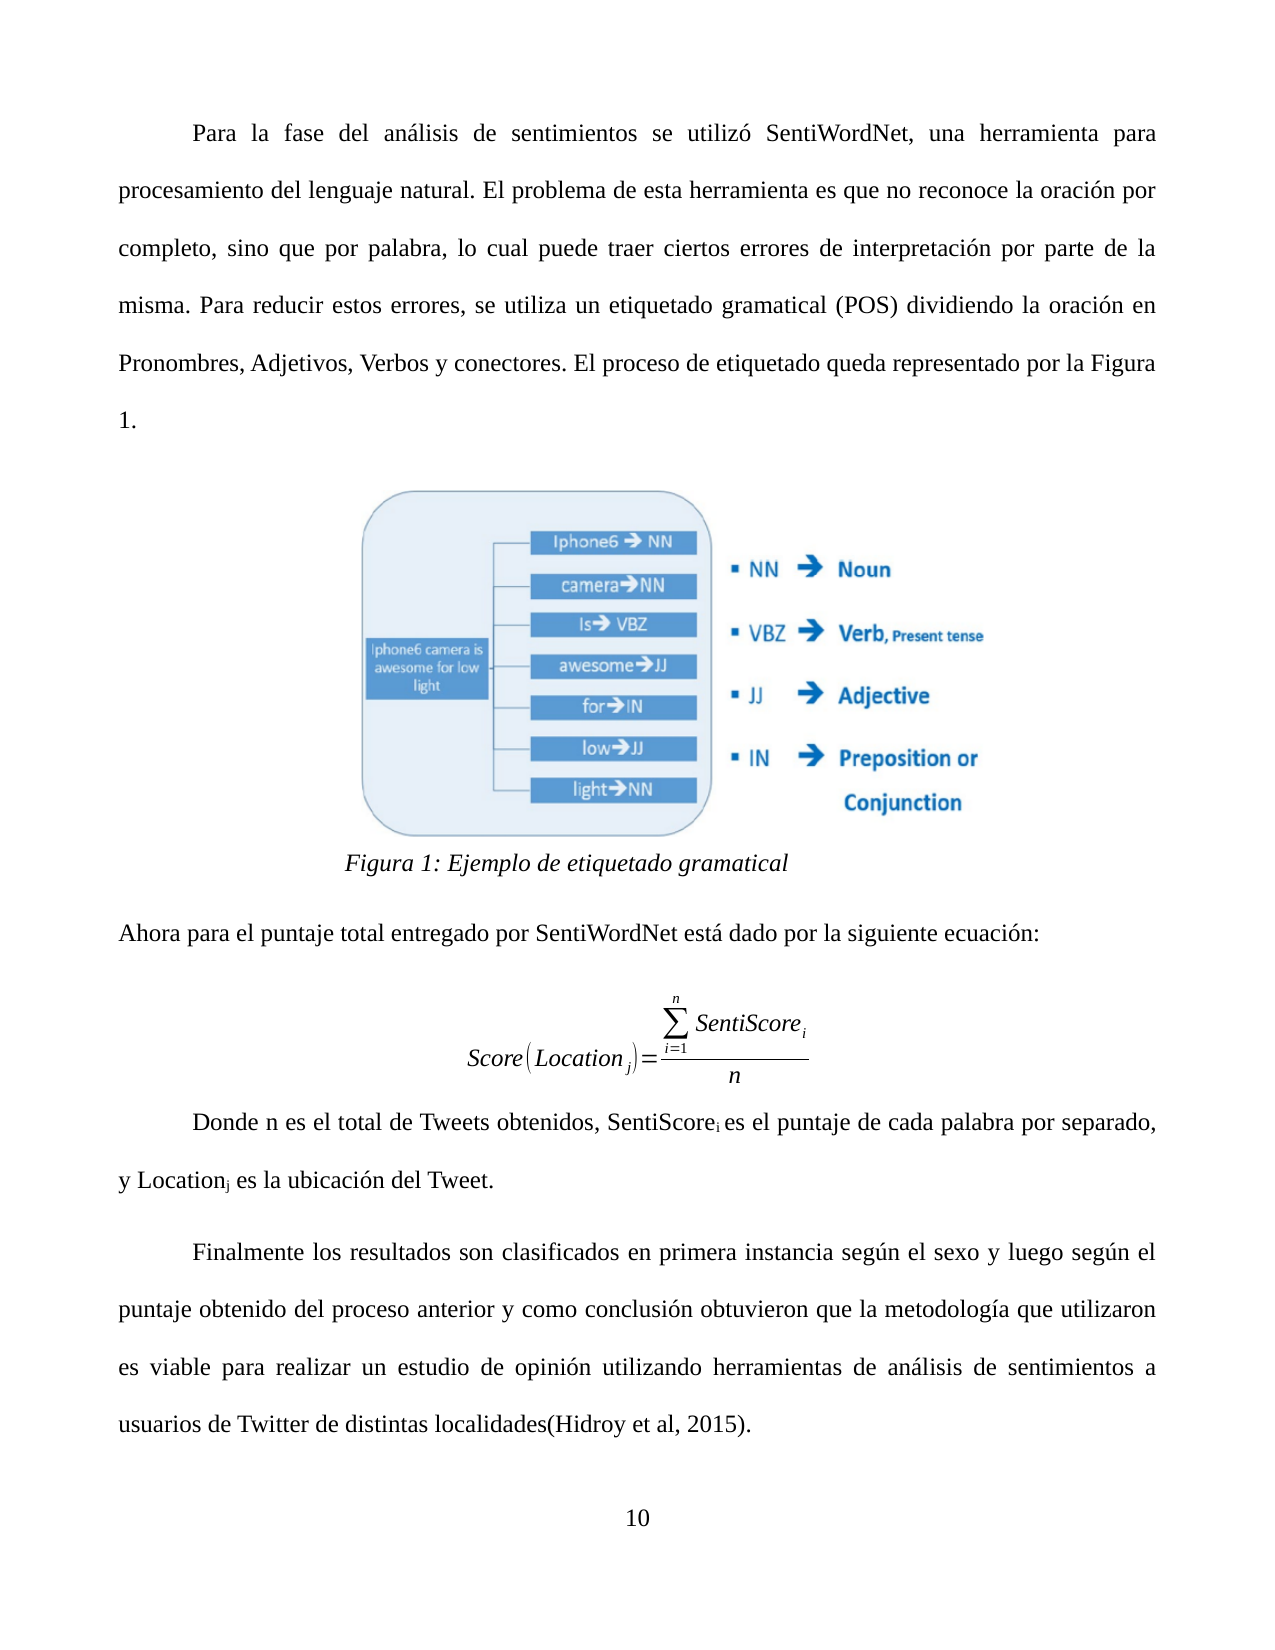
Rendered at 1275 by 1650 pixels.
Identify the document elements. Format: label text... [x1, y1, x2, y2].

text Para la fase del análisis de sentimientos se utilizó SentiWordNet, una herramienta para procesamiento del lenguaje natural. El problema de esta herramienta es que no reconoce la oración por completo, sino que por palabra, lo cual puede traer ciertos errores de interpretación por parte de la misma. Para reducir estos errores, se utiliza un etiquetado gramatical (POS) dividiendo la oración en Pronombres, Adjetivos, Verbos y conectores. El proceso de etiquetado queda representado por la Figura 1. [118, 118, 1157, 434]
text Finalmente los resultados son clasificados en primera instancia según el sexo y luego según el puntaje obtenido del proceso anterior y como conclusión obtuvieron que la metodología que utilizaron es viable para realizar un estudio de opinión utilizando herramientas de análisis de sentimientos a usuarios de Twitter de distintas localidades(Hidroy et al, 2015). [118, 1237, 1157, 1438]
text Donde n es el total de Tweets obtenidos, SentiScorei es el puntaje de cada palabra por separado, y Locationj es la ubicación del Tweet. [118, 1107, 1157, 1193]
picture [361, 490, 988, 837]
text Ahora para el puntaje total entregado por SentiWordNet está dado por la siguiente ecuación: [118, 918, 1157, 946]
text Figura 1: Ejemplo de etiquetado gramatical [344, 837, 1004, 877]
